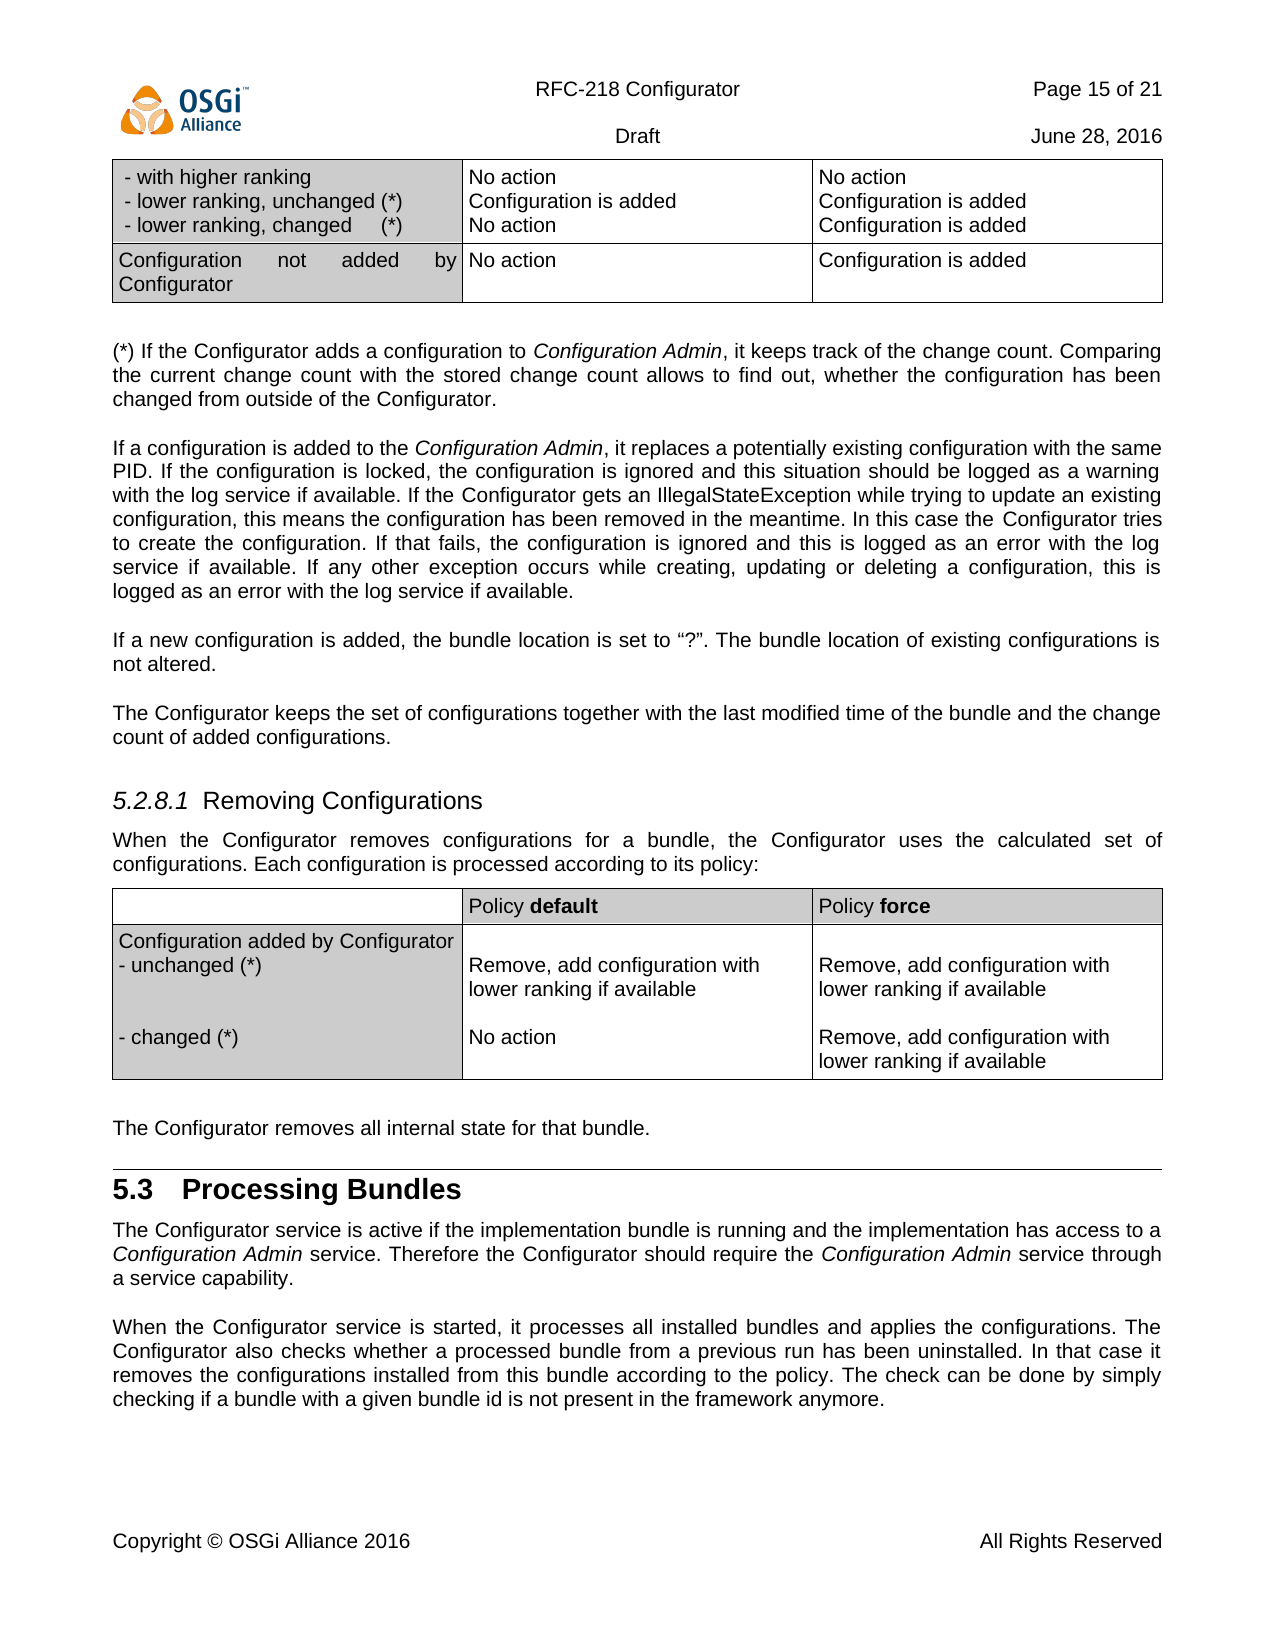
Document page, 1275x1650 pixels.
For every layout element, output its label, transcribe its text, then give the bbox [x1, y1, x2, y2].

table_header [113, 889, 462, 923]
subtitle Processing Bundles [112, 1170, 1162, 1205]
table_cell - with higher ranking - lower ranking, unchanged (*) - lower ranking, changed (*) [113, 160, 462, 242]
text (*) If the Configurator adds a configuration to Configuration Admin, it keeps track of the change count. Comparing the current change count with the stored change count allows to find out, whether the configuration has been changed from outside of the Configurator. [112, 338, 1162, 410]
subtitle Removing Configurations [112, 786, 1162, 815]
text When the Configurator service is started, it processes all installed bundles and applies the configurations. The Configurator also checks whether a processed bundle from a previous run has been uninstalled. In that case it removes the configurations installed from this bundle according to the policy. The check can be done by simply checking if a bundle with a given bundle id is not present in the framework anymore. [112, 1314, 1162, 1410]
text When the Configurator removes configurations for a bundle, the Configurator uses the calculated set of configurations. Each configuration is processed according to its policy: [112, 828, 1162, 876]
table_header Policy default [463, 889, 812, 923]
table_cell No action [463, 244, 812, 302]
table_cell No action Configuration is added No action [463, 160, 812, 242]
table_cell Configuration not added by Configurator [113, 244, 462, 302]
table_cell No action Configuration is added Configuration is added [813, 160, 1162, 242]
table_cell Configuration is added [813, 244, 1162, 302]
text The Configurator keeps the set of configurations together with the last modified time of the bundle and the change count of added configurations. [112, 701, 1162, 749]
table_cell Configuration added by Configurator - unchanged (*) - changed (*) [113, 925, 462, 1079]
table_header Policy force [813, 889, 1162, 923]
table_cell Remove, add configuration with lower ranking if available Remove, add configuration with lower ranking if available [813, 925, 1162, 1079]
text If a new configuration is added, the bundle location is set to “?”. The bundle location of existing configurations is not altered. [112, 628, 1162, 676]
picture [113, 78, 257, 142]
text The Configurator service is active if the implementation bundle is running and the implementation has access to a Configuration Admin service. Therefore the Configurator should require the Configuration Admin service through a service capability. [112, 1218, 1162, 1289]
table_cell Remove, add configuration with lower ranking if available No action [463, 925, 812, 1079]
text If a configuration is added to the Configuration Admin, it replaces a potentially existing configuration with the same PID. If the configuration is locked, the configuration is ignored and this situation should be logged as a warning with the log service if available. If the Configurator gets an IllegalStateException while trying to update an existing configuration, this means the configuration has been removed in the meantime. In this case the Configurator tries to create the configuration. If that fails, the configuration is ignored and this is logged as an error with the log service if available. If any other exception occurs while creating, updating or deleting a configuration, this is logged as an error with the log service if available. [112, 435, 1162, 603]
text The Configurator removes all internal state for that bundle. [112, 1091, 1162, 1139]
